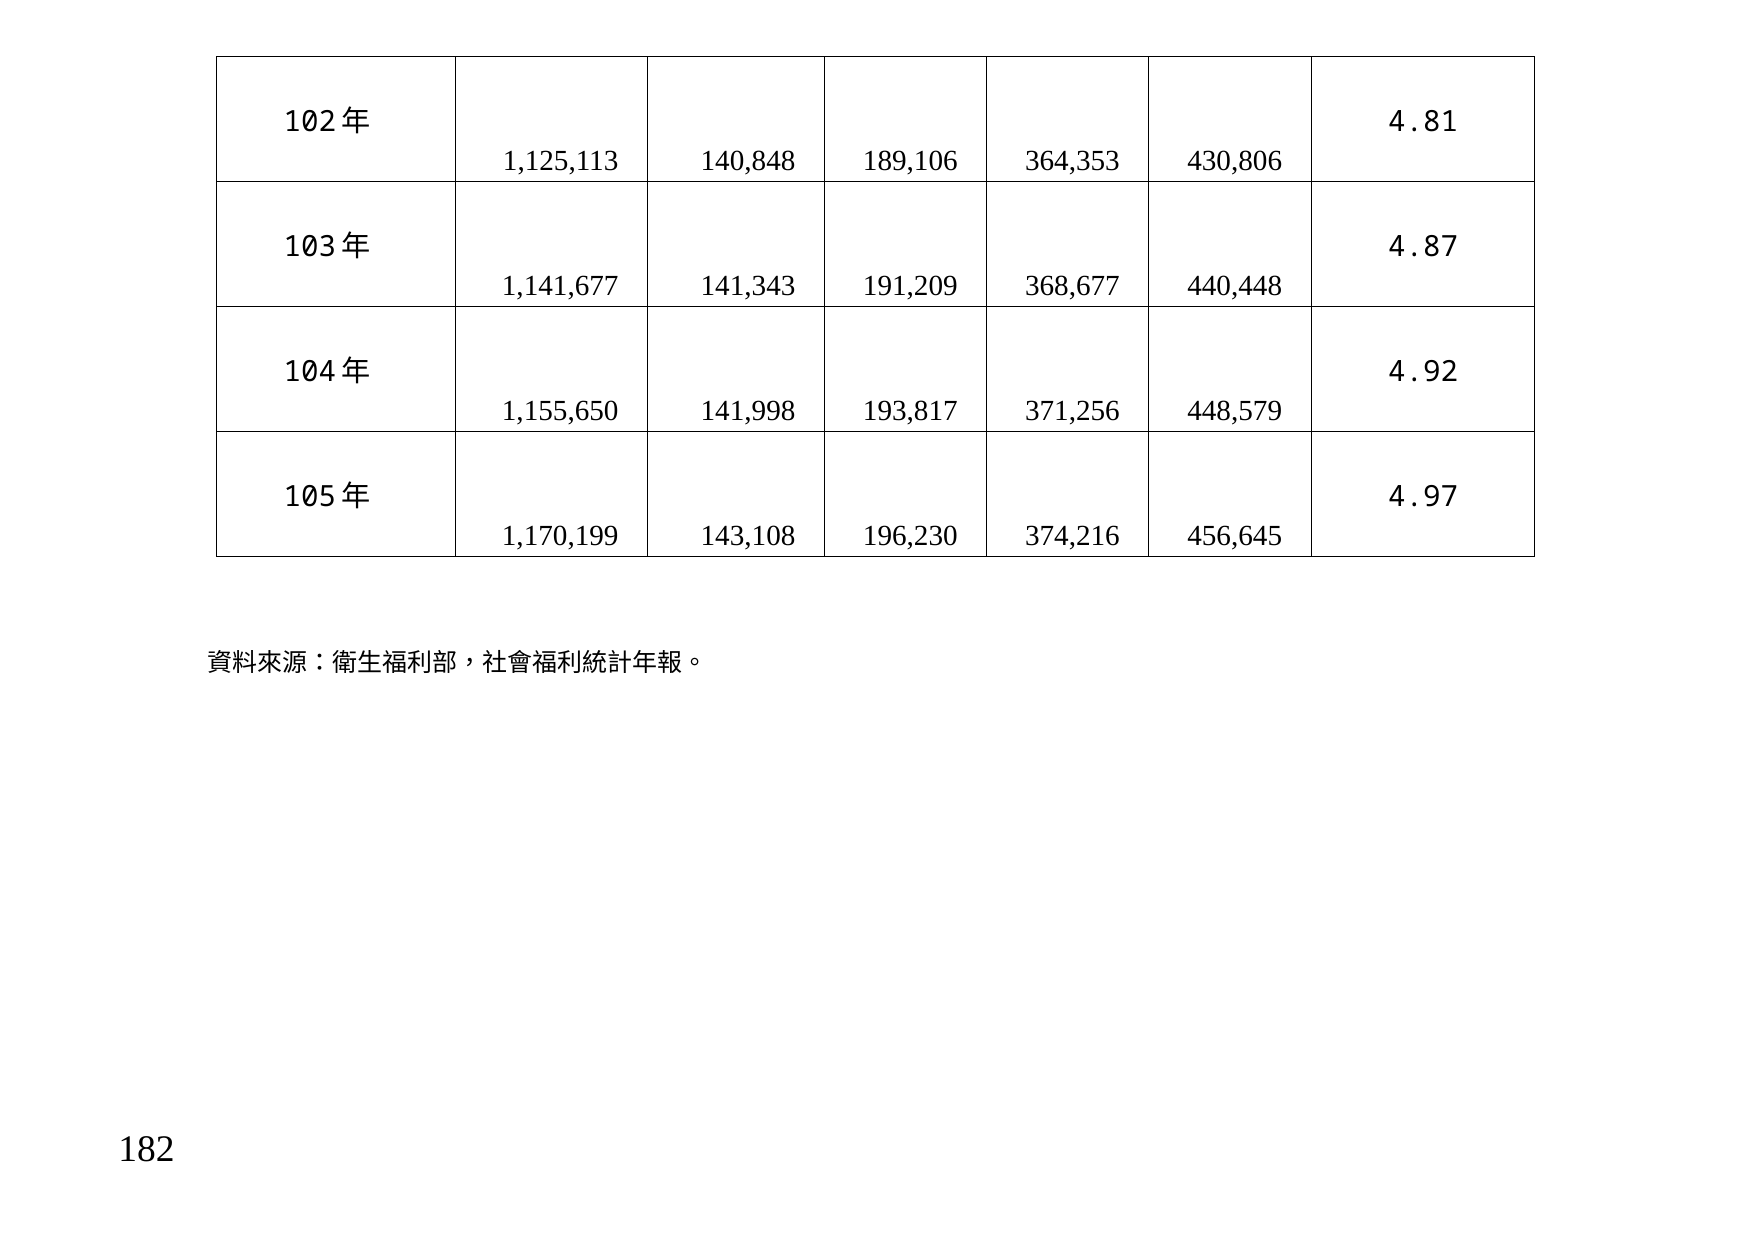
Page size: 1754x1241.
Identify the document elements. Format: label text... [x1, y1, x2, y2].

table_cell 141,998 [648, 307, 824, 431]
table_cell 430,806 [1149, 57, 1311, 181]
table_cell 371,256 [987, 307, 1148, 431]
text 資料來源：衛生福利部，社會福利統計年報。 [162, 618, 1636, 681]
table_cell 368,677 [987, 182, 1148, 306]
table_cell 4.81 [1312, 57, 1534, 181]
table_cell 4.97 [1312, 432, 1534, 556]
table_cell 4.92 [1312, 307, 1534, 431]
table_cell 456,645 [1149, 432, 1311, 556]
table_cell 191,209 [825, 182, 986, 306]
table_cell 1,125,113 [456, 57, 647, 181]
table_cell 1,141,677 [456, 182, 647, 306]
table_cell 140,848 [648, 57, 824, 181]
table_cell 440,448 [1149, 182, 1311, 306]
table_cell 374,216 [987, 432, 1148, 556]
table_cell 1,155,650 [456, 307, 647, 431]
table_cell 448,579 [1149, 307, 1311, 431]
table_cell 4.87 [1312, 182, 1534, 306]
table_cell 364,353 [987, 57, 1148, 181]
table_cell 105年 [217, 432, 455, 556]
table_cell 141,343 [648, 182, 824, 306]
table_cell 102年 [217, 57, 455, 181]
table_cell 143,108 [648, 432, 824, 556]
table_cell 103年 [217, 182, 455, 306]
table_cell 193,817 [825, 307, 986, 431]
table_cell 196,230 [825, 432, 986, 556]
table_cell 104年 [217, 307, 455, 431]
table_cell 1,170,199 [456, 432, 647, 556]
table_cell 189,106 [825, 57, 986, 181]
